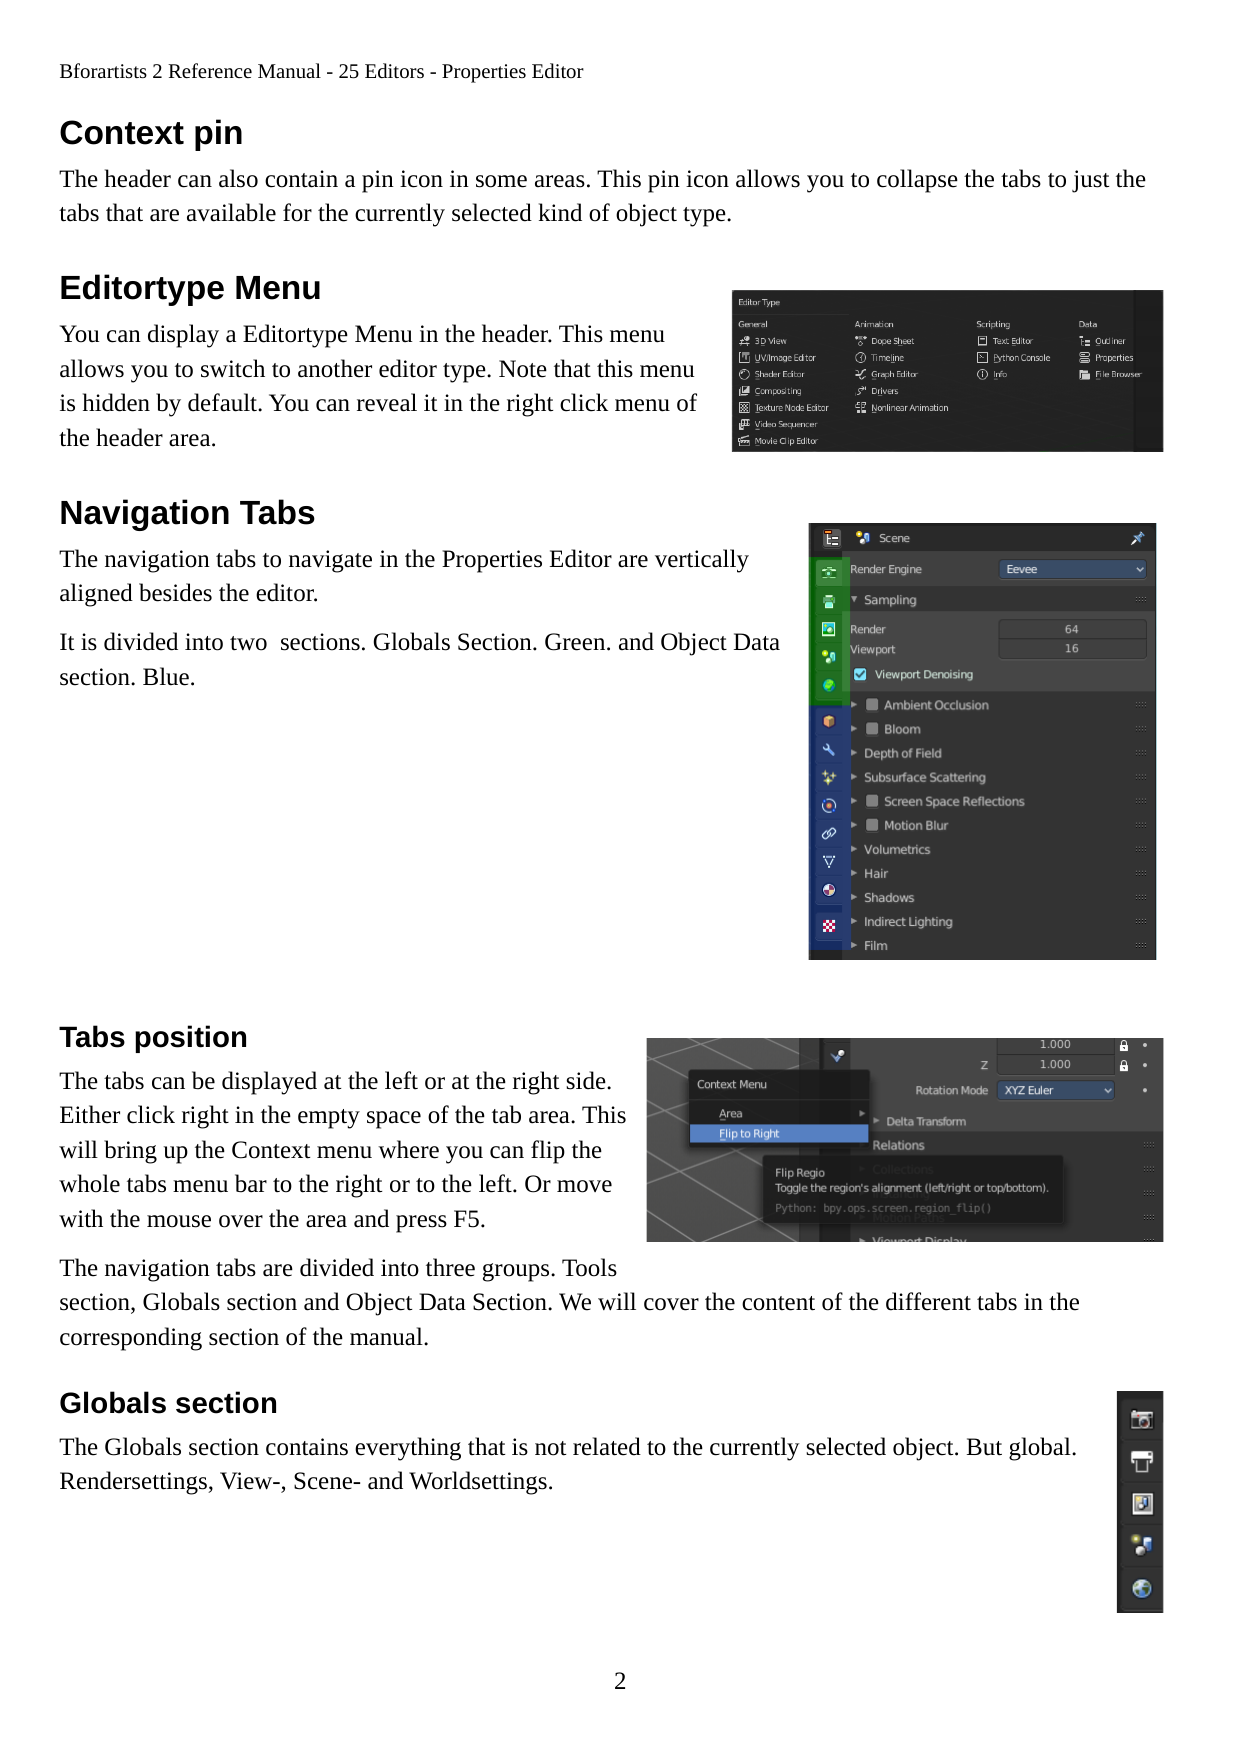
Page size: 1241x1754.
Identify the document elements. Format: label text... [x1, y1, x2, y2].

text It is divided into two sections. Globals Section. Green. and Object Data section. Blue. [59, 627, 808, 691]
picture [731, 290, 1164, 452]
picture [646, 1038, 1164, 1242]
text The tabs can be displayed at the left or at the right side. Either click right in the empty space of the tab area. This will bring up the Context menu where you can flip the whole tabs menu bar to the right or to the left. Or move with the mouse over the area and press F5. [59, 1066, 646, 1233]
subtitle Tabs position [59, 1020, 1181, 1053]
text The header can also contain a pin icon in some areas. This pin icon allows you to collapse the tabs to just the tabs that are available for the currently selected kind of object type. [59, 164, 1181, 227]
picture [1116, 1391, 1164, 1613]
subtitle Globals section [59, 1386, 1181, 1419]
text The Globals section contains everything that is not related to the currently selected object. But global. Rendersettings, View-, Scene- and Worldsettings. [59, 1432, 1116, 1495]
subtitle Context pin [59, 113, 1181, 151]
text You can display a Editortype Menu in the header. This menu allows you to switch to another editor type. Note that this menu is hidden by default. You can reveal it in the right click menu of the header area. [59, 319, 731, 451]
subtitle Navigation Tabs [59, 493, 1181, 531]
subtitle Editortype Menu [59, 268, 1181, 307]
text The navigation tabs are divided into three groups. Tools section, Globals section and Object Data Section. We will cover the content of the different tabs in the corresponding section of the manual. [59, 1253, 1181, 1351]
picture [808, 523, 1157, 960]
text The navigation tabs to navigate in the Properties Editor are vertically aligned besides the editor. [59, 544, 808, 607]
